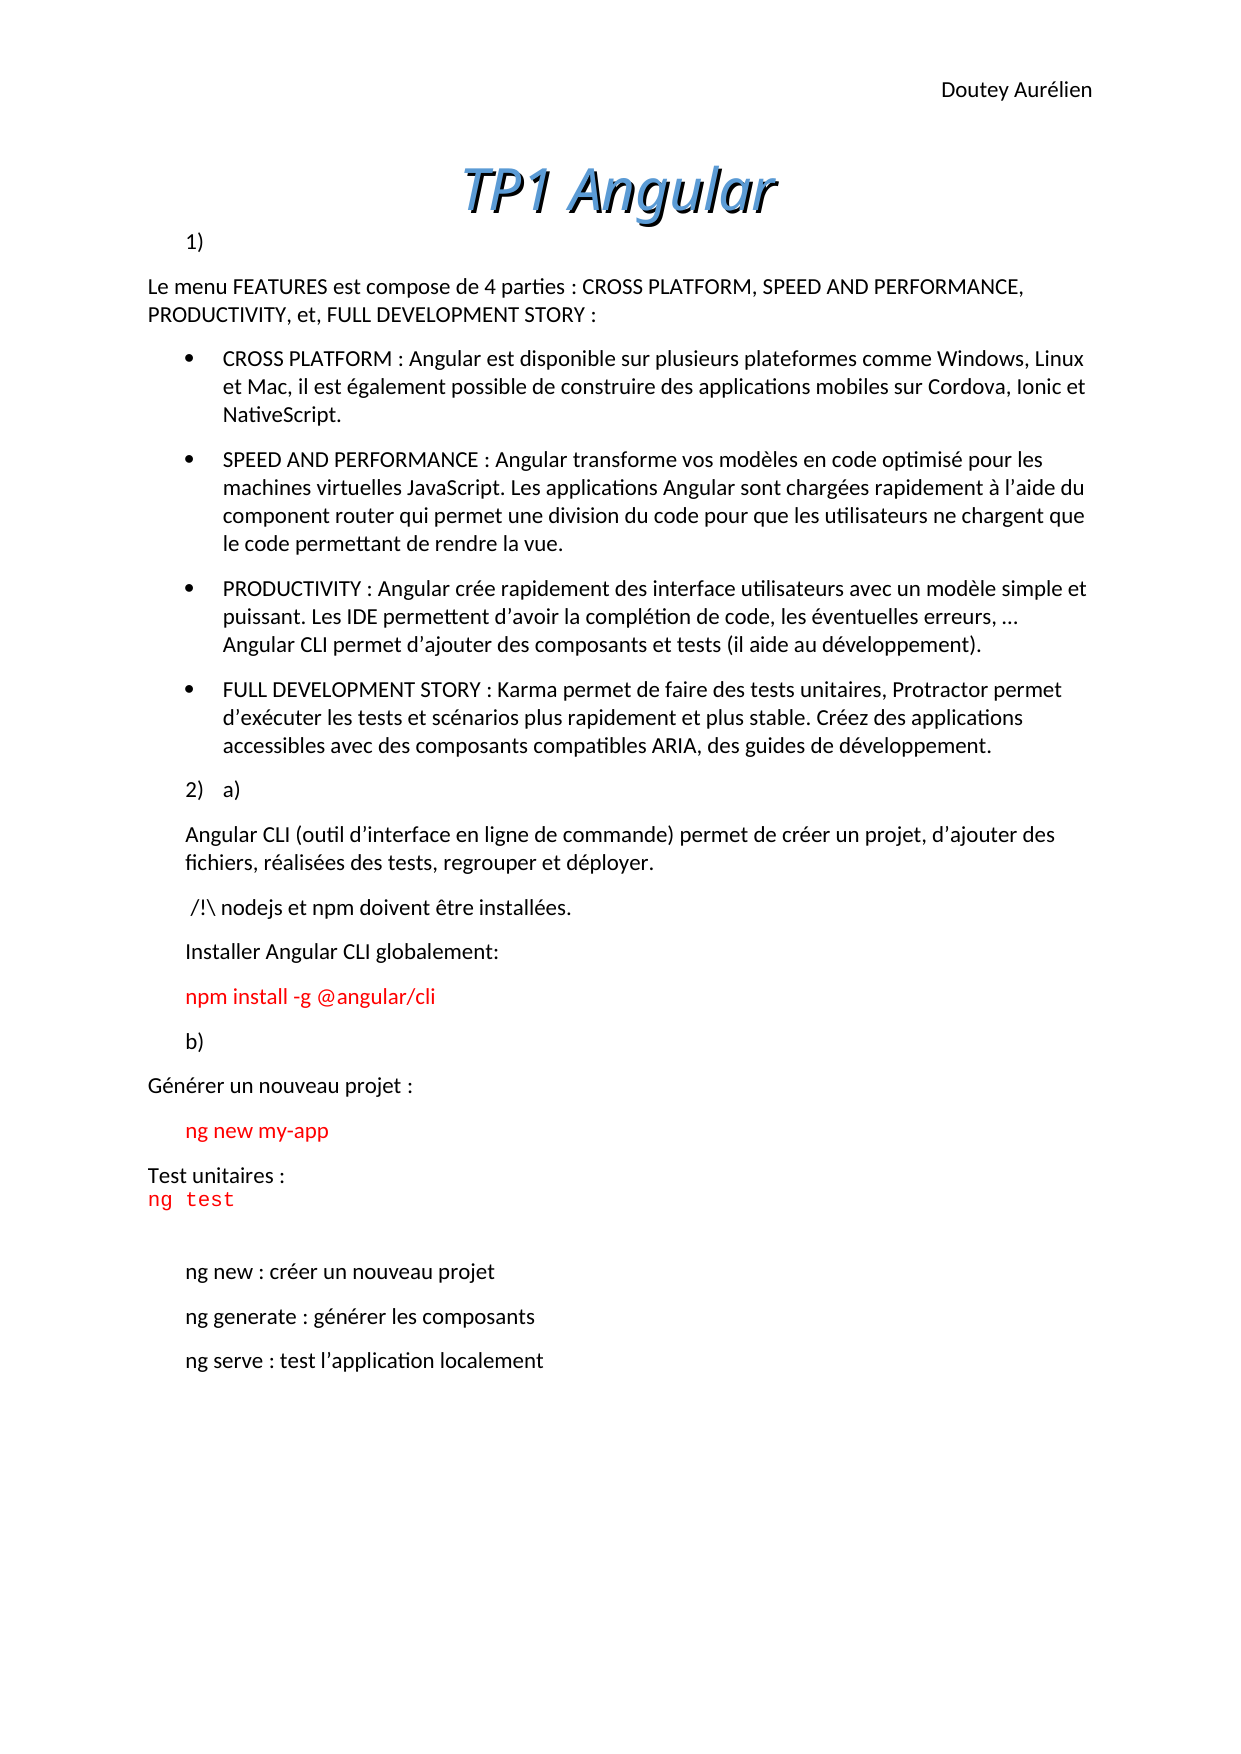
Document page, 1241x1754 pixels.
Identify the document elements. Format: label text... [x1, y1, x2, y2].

list a) [185, 775, 1093, 803]
text ng new my-app [185, 1116, 1093, 1144]
text TP1 Angular [148, 148, 1093, 227]
text Générer un nouveau projet : [148, 1072, 1093, 1099]
list CROSS PLATFORM : Angular est disponible sur plusieurs plateformes comme Windows, Linux et Mac, il est également possible de construire des applications mobiles sur Cordova, Ionic et NativeScript. [185, 344, 1093, 428]
text Installer Angular CLI globalement: [185, 937, 1093, 966]
text ng generate : générer les composants [185, 1302, 1093, 1330]
text ng new : créer un nouveau projet [185, 1257, 1093, 1285]
text /!\ nodejs et npm doivent être installées. [185, 893, 1093, 921]
text npm install -g @angular/cli [185, 982, 1093, 1010]
list PRODUCTIVITY : Angular crée rapidement des interface utilisateurs avec un modèle simple et puissant. Les IDE permettent d’avoir la complétion de code, les éventuelles erreurs, … Angular CLI permet d’ajouter des composants et tests (il aide au développement). [185, 574, 1093, 658]
text Angular CLI (outil d’interface en ligne de commande) permet de créer un projet, d’ajouter des fichiers, réalisées des tests, regrouper et déployer. [185, 820, 1093, 876]
list FULL DEVELOPMENT STORY : Karma permet de faire des tests unitaires, Protractor permet d’exécuter les tests et scénarios plus rapidement et plus stable. Créez des applications accessibles avec des composants compatibles ARIA, des guides de développement. [185, 675, 1093, 759]
text b) [185, 1027, 1093, 1055]
text ng test [148, 1189, 1093, 1213]
text Le menu FEATURES est compose de 4 parties : CROSS PLATFORM, SPEED AND PERFORMANCE, PRODUCTIVITY, et, FULL DEVELOPMENT STORY : [148, 272, 1093, 328]
text Test unitaires : [148, 1161, 1093, 1189]
list SPEED AND PERFORMANCE : Angular transforme vos modèles en code optimisé pour les machines virtuelles JavaScript. Les applications Angular sont chargées rapidement à l’aide du component router qui permet une division du code pour que les utilisateurs ne chargent que le code permettant de rendre la vue. [185, 445, 1093, 557]
text ng serve : test l’application localement [185, 1347, 1093, 1375]
